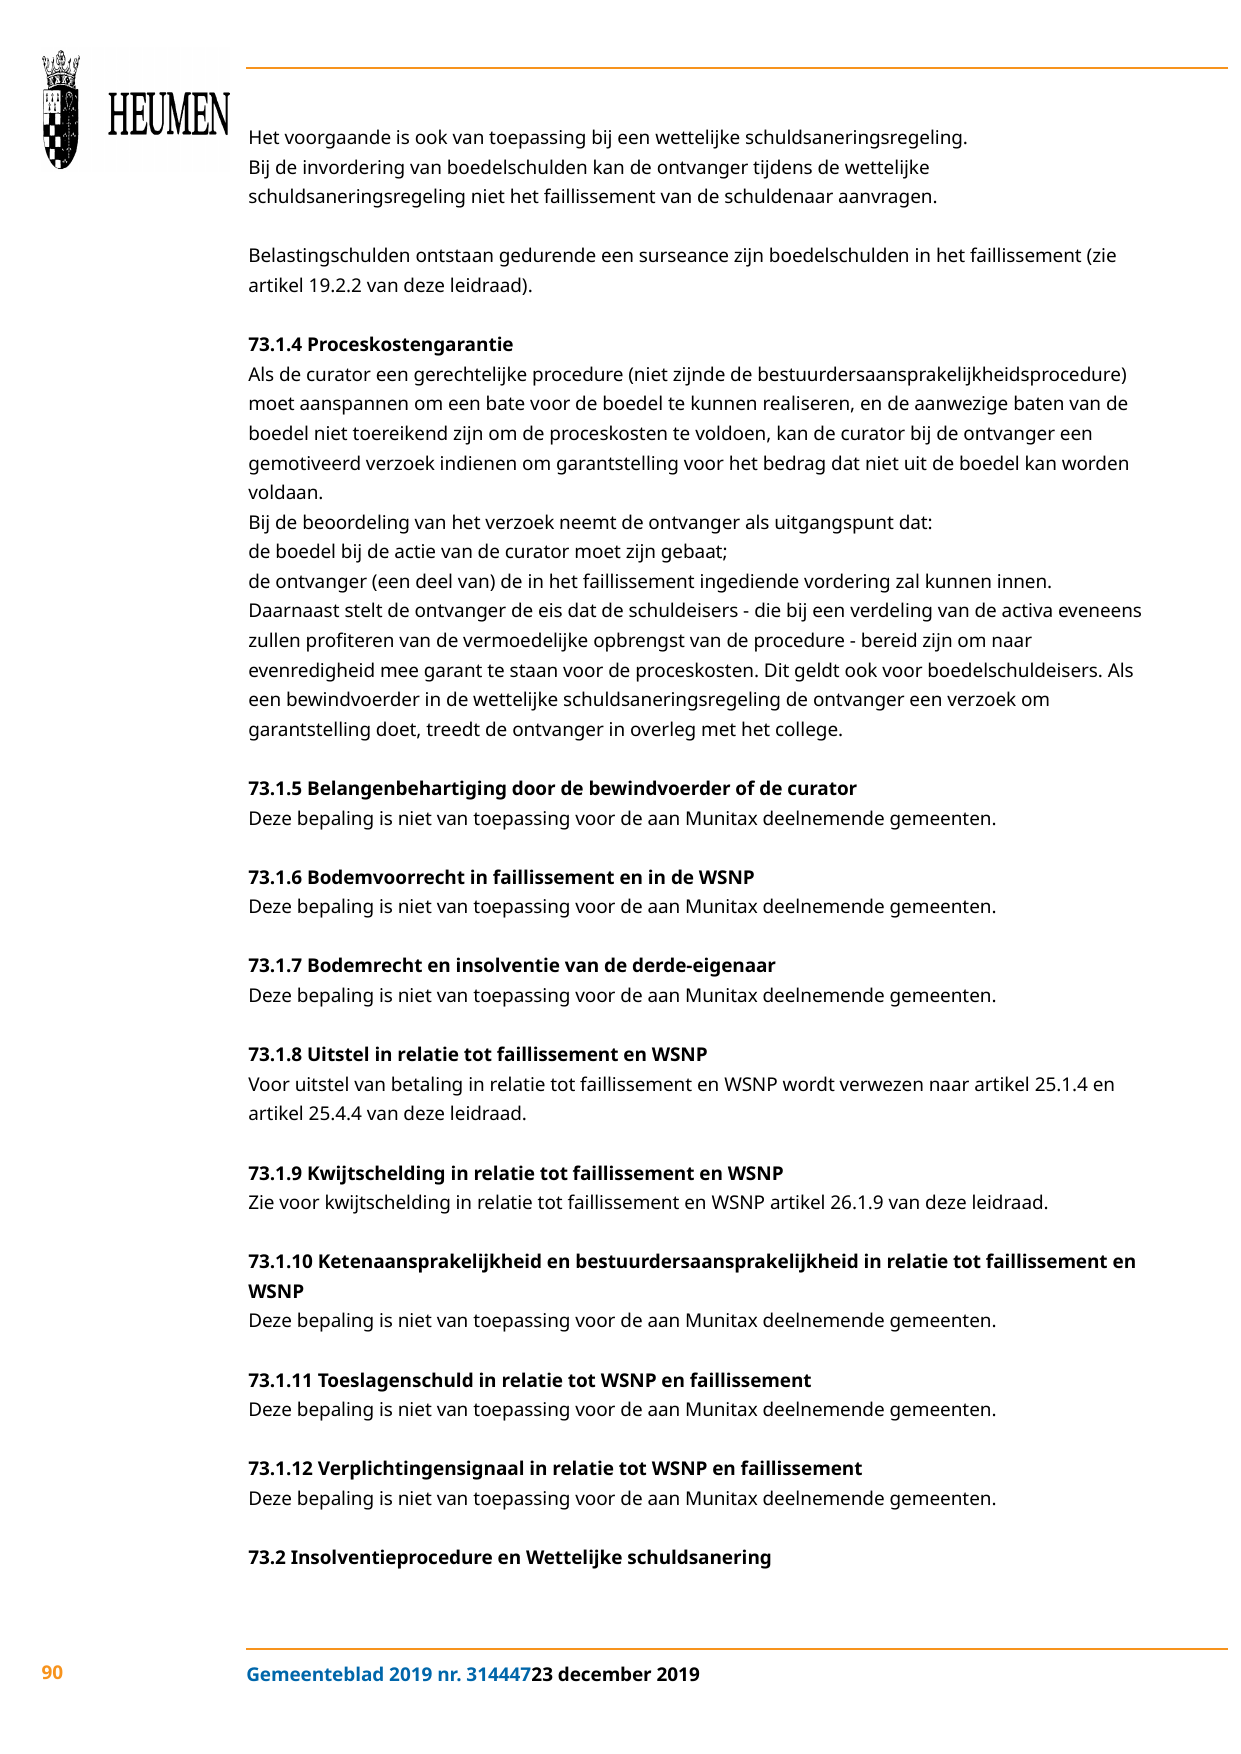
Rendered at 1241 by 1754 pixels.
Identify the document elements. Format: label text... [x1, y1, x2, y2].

text Deze bepaling is niet van toepassing voor de aan Munitax deelnemende gemeenten. [248, 982, 1152, 1008]
text Deze bepaling is niet van toepassing voor de aan Munitax deelnemende gemeenten. [248, 1396, 1152, 1422]
picture [41, 47, 231, 172]
text 73.2 Insolventieprocedure en Wettelijke schuldsanering [248, 1544, 1152, 1570]
text 73.1.12 Verplichtingensignaal in relatie tot WSNP en faillissement [248, 1456, 1152, 1481]
text 73.1.6 Bodemvoorrecht in faillissement en in de WSNP [248, 864, 1152, 890]
text 73.1.11 Toeslagenschuld in relatie tot WSNP en faillissement [248, 1367, 1152, 1393]
text 73.1.10 Ketenaansprakelijkheid en bestuurdersaansprakelijkheid in relatie tot faillissement en WSNP [248, 1248, 1152, 1304]
text Als de curator een gerechtelijke procedure (niet zijnde de bestuurdersaansprakelijkheidsprocedure) moet aanspannen om een bate voor de boedel te kunnen realiseren, en de aanwezige baten van de boedel niet toereikend zijn om de proceskosten te voldoen, kan de curator bij de ontvanger een gemotiveerd verzoek indienen om garantstelling voor het bedrag dat niet uit de boedel kan worden voldaan. [248, 361, 1152, 505]
text 73.1.4 Proceskostengarantie [248, 331, 1152, 357]
text de ontvanger (een deel van) de in het faillissement ingediende vordering zal kunnen innen. [248, 568, 1152, 594]
text Voor uitstel van betaling in relatie tot faillissement en WSNP wordt verwezen naar artikel 25.1.4 en artikel 25.4.4 van deze leidraad. [248, 1071, 1152, 1126]
text Deze bepaling is niet van toepassing voor de aan Munitax deelnemende gemeenten. [248, 1485, 1152, 1511]
text 73.1.5 Belangenbehartiging door de bewindvoerder of de curator [248, 775, 1152, 801]
text Deze bepaling is niet van toepassing voor de aan Munitax deelnemende gemeenten. [248, 893, 1152, 919]
text Zie voor kwijtschelding in relatie tot faillissement en WSNP artikel 26.1.9 van deze leidraad. [248, 1189, 1152, 1215]
text Belastingschulden ontstaan gedurende een surseance zijn boedelschulden in het faillissement (zie artikel 19.2.2 van deze leidraad). [248, 243, 1152, 298]
text 73.1.7 Bodemrecht en insolventie van de derde-eigenaar [248, 953, 1152, 978]
text Deze bepaling is niet van toepassing voor de aan Munitax deelnemende gemeenten. [248, 805, 1152, 831]
text Daarnaast stelt de ontvanger de eis dat de schuldeisers - die bij een verdeling van de activa eveneens zullen profiteren van de vermoedelijke opbrengst van de procedure - bereid zijn om naar evenredigheid mee garant te staan voor de proceskosten. Dit geldt ook voor boedelschuldeisers. Als een bewindvoerder in de wettelijke schuldsaneringsregeling de ontvanger een verzoek om garantstelling doet, treedt de ontvanger in overleg met het college. [248, 598, 1152, 742]
text Bij de invordering van boedelschulden kan de ontvanger tijdens de wettelijke schuldsaneringsregeling niet het faillissement van de schuldenaar aanvragen. [248, 154, 1152, 209]
text 73.1.8 Uitstel in relatie tot faillissement en WSNP [248, 1041, 1152, 1067]
text de boedel bij de actie van de curator moet zijn gebaat; [248, 538, 1152, 564]
text 73.1.9 Kwijtschelding in relatie tot faillissement en WSNP [248, 1160, 1152, 1186]
text Deze bepaling is niet van toepassing voor de aan Munitax deelnemende gemeenten. [248, 1308, 1152, 1333]
text Het voorgaande is ook van toepassing bij een wettelijke schuldsaneringsregeling. [248, 124, 1152, 150]
text Bij de beoordeling van het verzoek neemt de ontvanger als uitgangspunt dat: [248, 509, 1152, 535]
